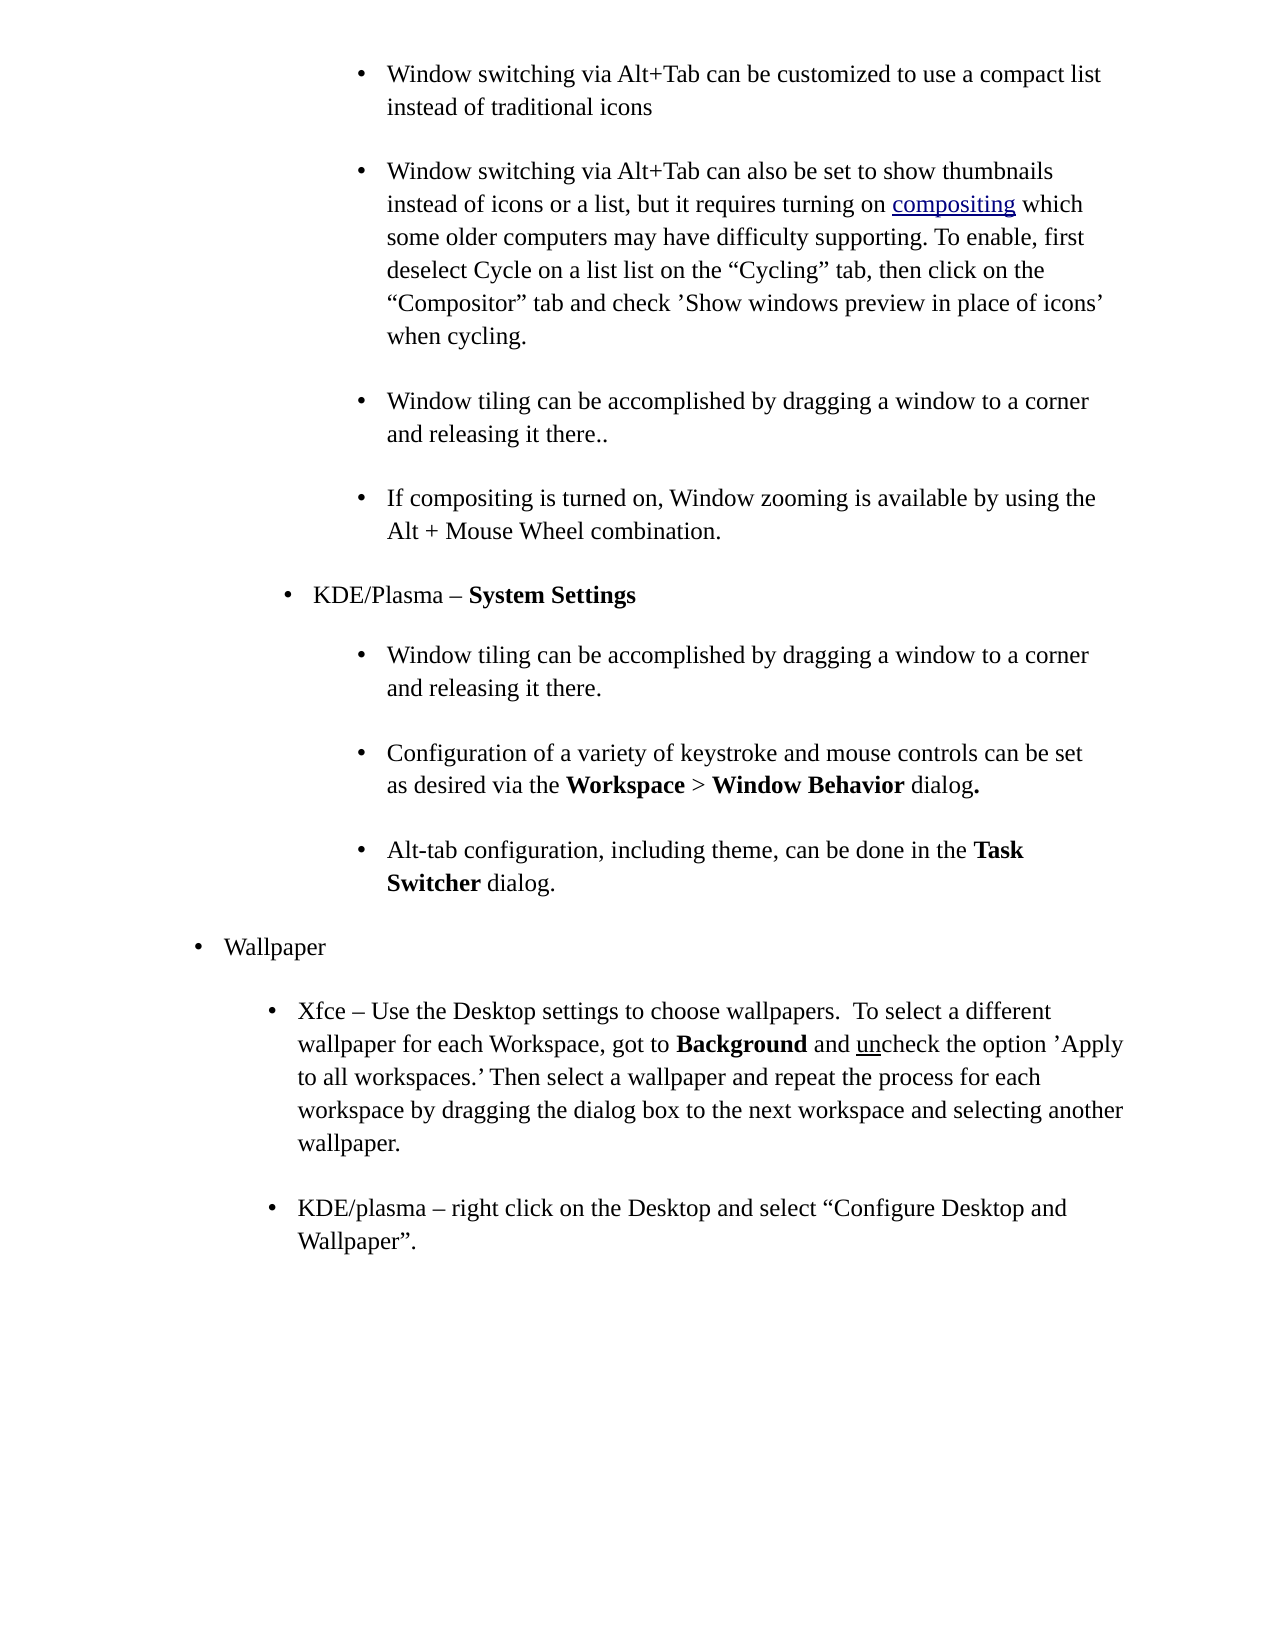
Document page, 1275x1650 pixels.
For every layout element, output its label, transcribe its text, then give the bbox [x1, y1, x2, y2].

list Xfce – Use the Desktop settings to choose wallpapers. To select a different wallpaper for each Workspace, got to Background and uncheck the option ’Apply to all workspaces.’ Then select a wallpaper and repeat the process for each workspace by dragging the dialog box to the next workspace and selecting another wallpaper. [268, 996, 1125, 1157]
list Alt-tab configuration, including theme, can be done in the Task Switcher dialog. [357, 835, 1109, 897]
list Wallpaper [194, 932, 1125, 961]
list Window switching via Alt+Tab can also be set to show thumbnails instead of icons or a list, but it requires turning on compositing which some older computers may have difficulty supporting. To enable, first deselect Cycle on a list list on the “Cycling” tab, then click on the “Compositor” tab and check ’Show windows preview in place of icons’ when cycling. [357, 156, 1109, 350]
list If compositing is turned on, Window zooming is available by using the Alt + Mouse Wheel combination. [357, 483, 1109, 545]
list KDE/plasma – right click on the Desktop and select “Configure Desktop and Wallpaper”. [268, 1193, 1125, 1254]
list Window tiling can be accomplished by dragging a window to a corner and releasing it there.. [357, 386, 1109, 447]
list Window switching via Alt+Tab can be customized to use a compact list instead of traditional icons [357, 59, 1109, 121]
list KDE/Plasma – System Settings [283, 580, 1109, 609]
list Window tiling can be accomplished by dragging a window to a corner and releasing it there. [357, 640, 1109, 702]
list Configuration of a variety of keystroke and mouse controls can be set as desired via the Workspace > Window Behavior dialog. [357, 738, 1109, 799]
